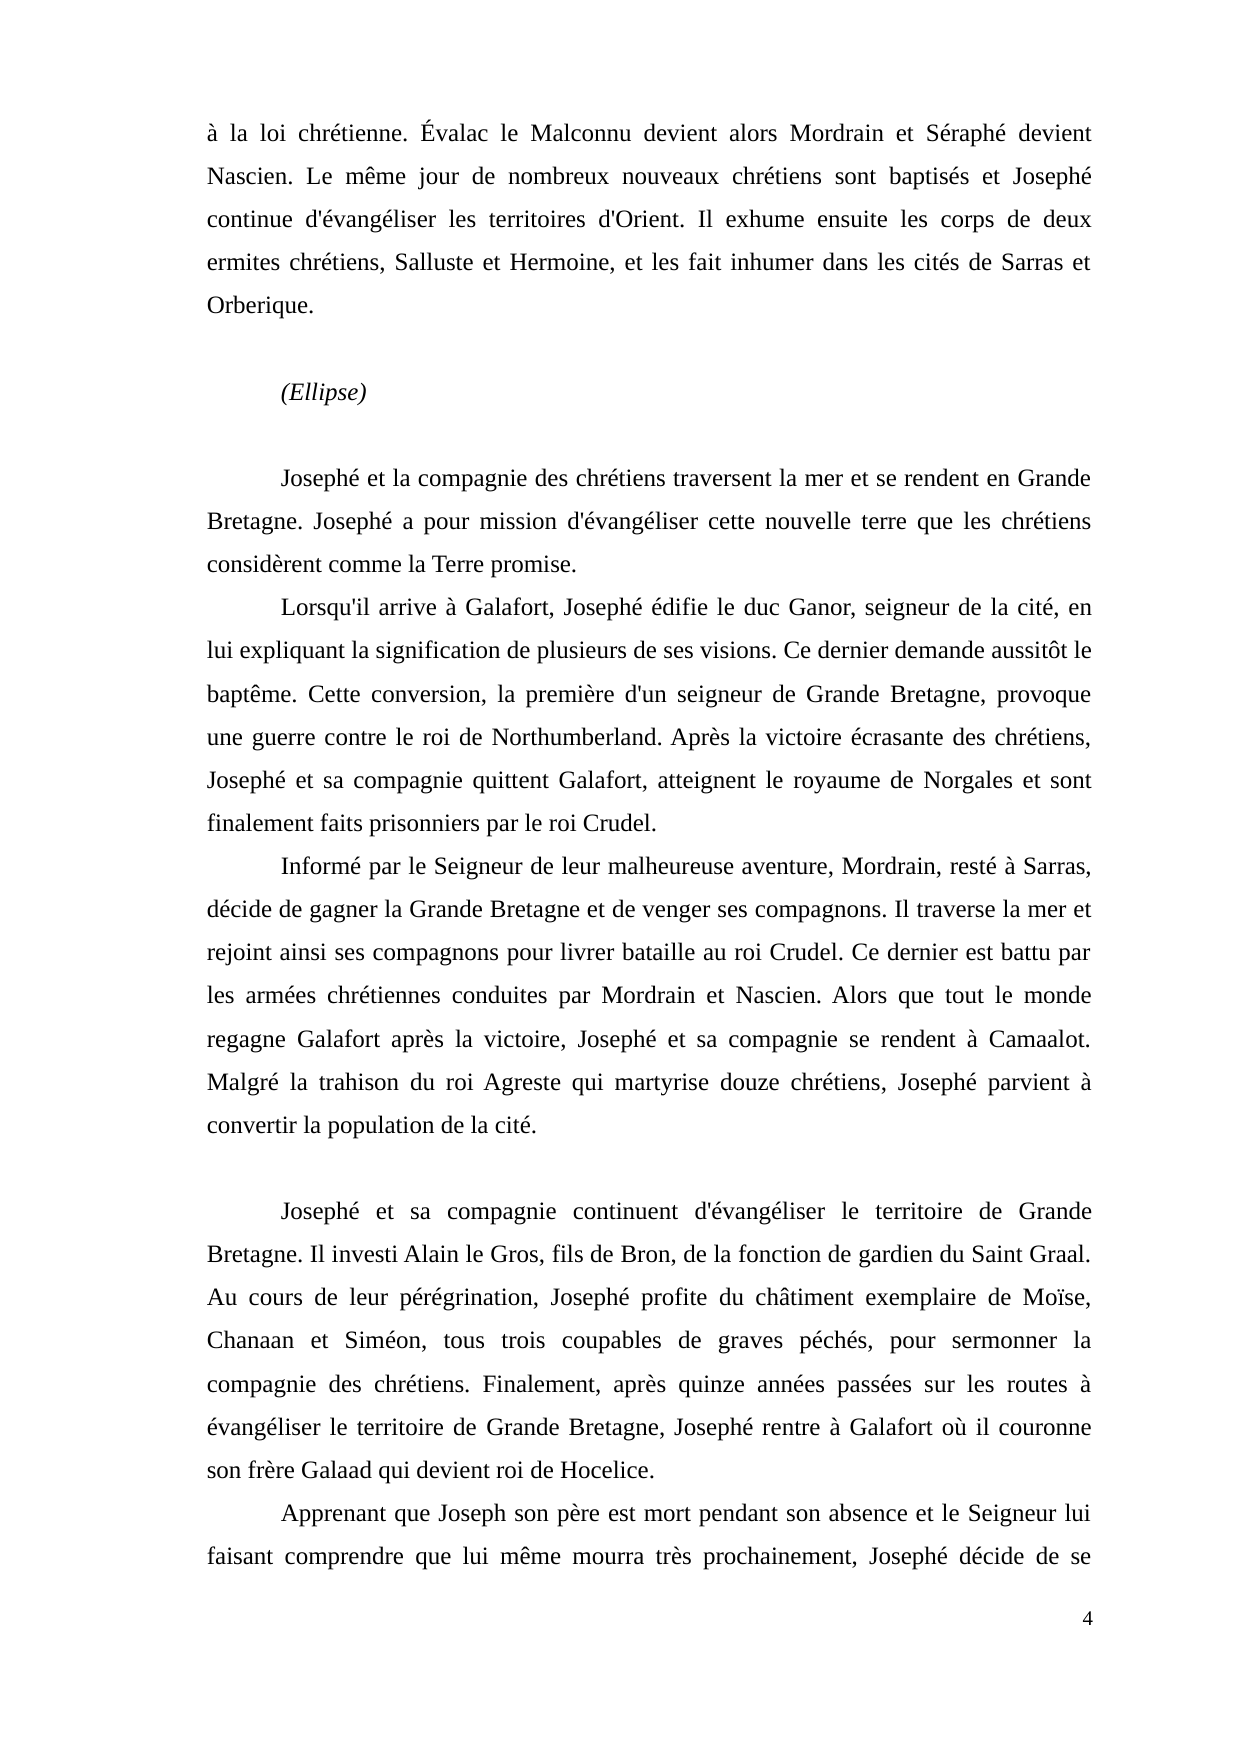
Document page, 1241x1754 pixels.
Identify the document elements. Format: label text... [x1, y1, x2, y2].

text Informé par le Seigneur de leur malheureuse aventure, Mordrain, resté à Sarras, décide de gagner la Grande Bretagne et de venger ses compagnons. Il traverse la mer et rejoint ainsi ses compagnons pour livrer bataille au roi Crudel. Ce dernier est battu par les armées chrétiennes conduites par Mordrain et Nascien. Alors que tout le monde regagne Galafort après la victoire, Josephé et sa compagnie se rendent à Camaalot. Malgré la trahison du roi Agreste qui martyrise douze chrétiens, Josephé parvient à convertir la population de la cité. [207, 851, 1093, 1139]
text à la loi chrétienne. Évalac le Malconnu devient alors Mordrain et Séraphé devient Nascien. Le même jour de nombreux nouveaux chrétiens sont baptisés et Josephé continue d'évangéliser les territoires d'Orient. Il exhume ensuite les corps de deux ermites chrétiens, Salluste et Hermoine, et les fait inhumer dans les cités de Sarras et Orberique. [207, 118, 1093, 319]
text Apprenant que Joseph son père est mort pendant son absence et le Seigneur lui faisant comprendre que lui même mourra très prochainement, Josephé décide de se [207, 1498, 1093, 1570]
text Josephé et sa compagnie continuent d'évangéliser le territoire de Grande Bretagne. Il investi Alain le Gros, fils de Bron, de la fonction de gardien du Saint Graal. Au cours de leur pérégrination, Josephé profite du châtiment exemplaire de Moïse, Chanaan et Siméon, tous trois coupables de graves péchés, pour sermonner la compagnie des chrétiens. Finalement, après quinze années passées sur les routes à évangéliser le territoire de Grande Bretagne, Josephé rentre à Galafort où il couronne son frère Galaad qui devient roi de Hocelice. [207, 1196, 1093, 1484]
text (Ellipse) [207, 377, 1093, 406]
text Josephé et la compagnie des chrétiens traversent la mer et se rendent en Grande Bretagne. Josephé a pour mission d'évangéliser cette nouvelle terre que les chrétiens considèrent comme la Terre promise. [207, 463, 1093, 578]
text Lorsqu'il arrive à Galafort, Josephé édifie le duc Ganor, seigneur de la cité, en lui expliquant la signification de plusieurs de ses visions. Ce dernier demande aussitôt le baptême. Cette conversion, la première d'un seigneur de Grande Bretagne, provoque une guerre contre le roi de Northumberland. Après la victoire écrasante des chrétiens, Josephé et sa compagnie quittent Galafort, atteignent le royaume de Norgales et sont finalement faits prisonniers par le roi Crudel. [207, 592, 1093, 837]
